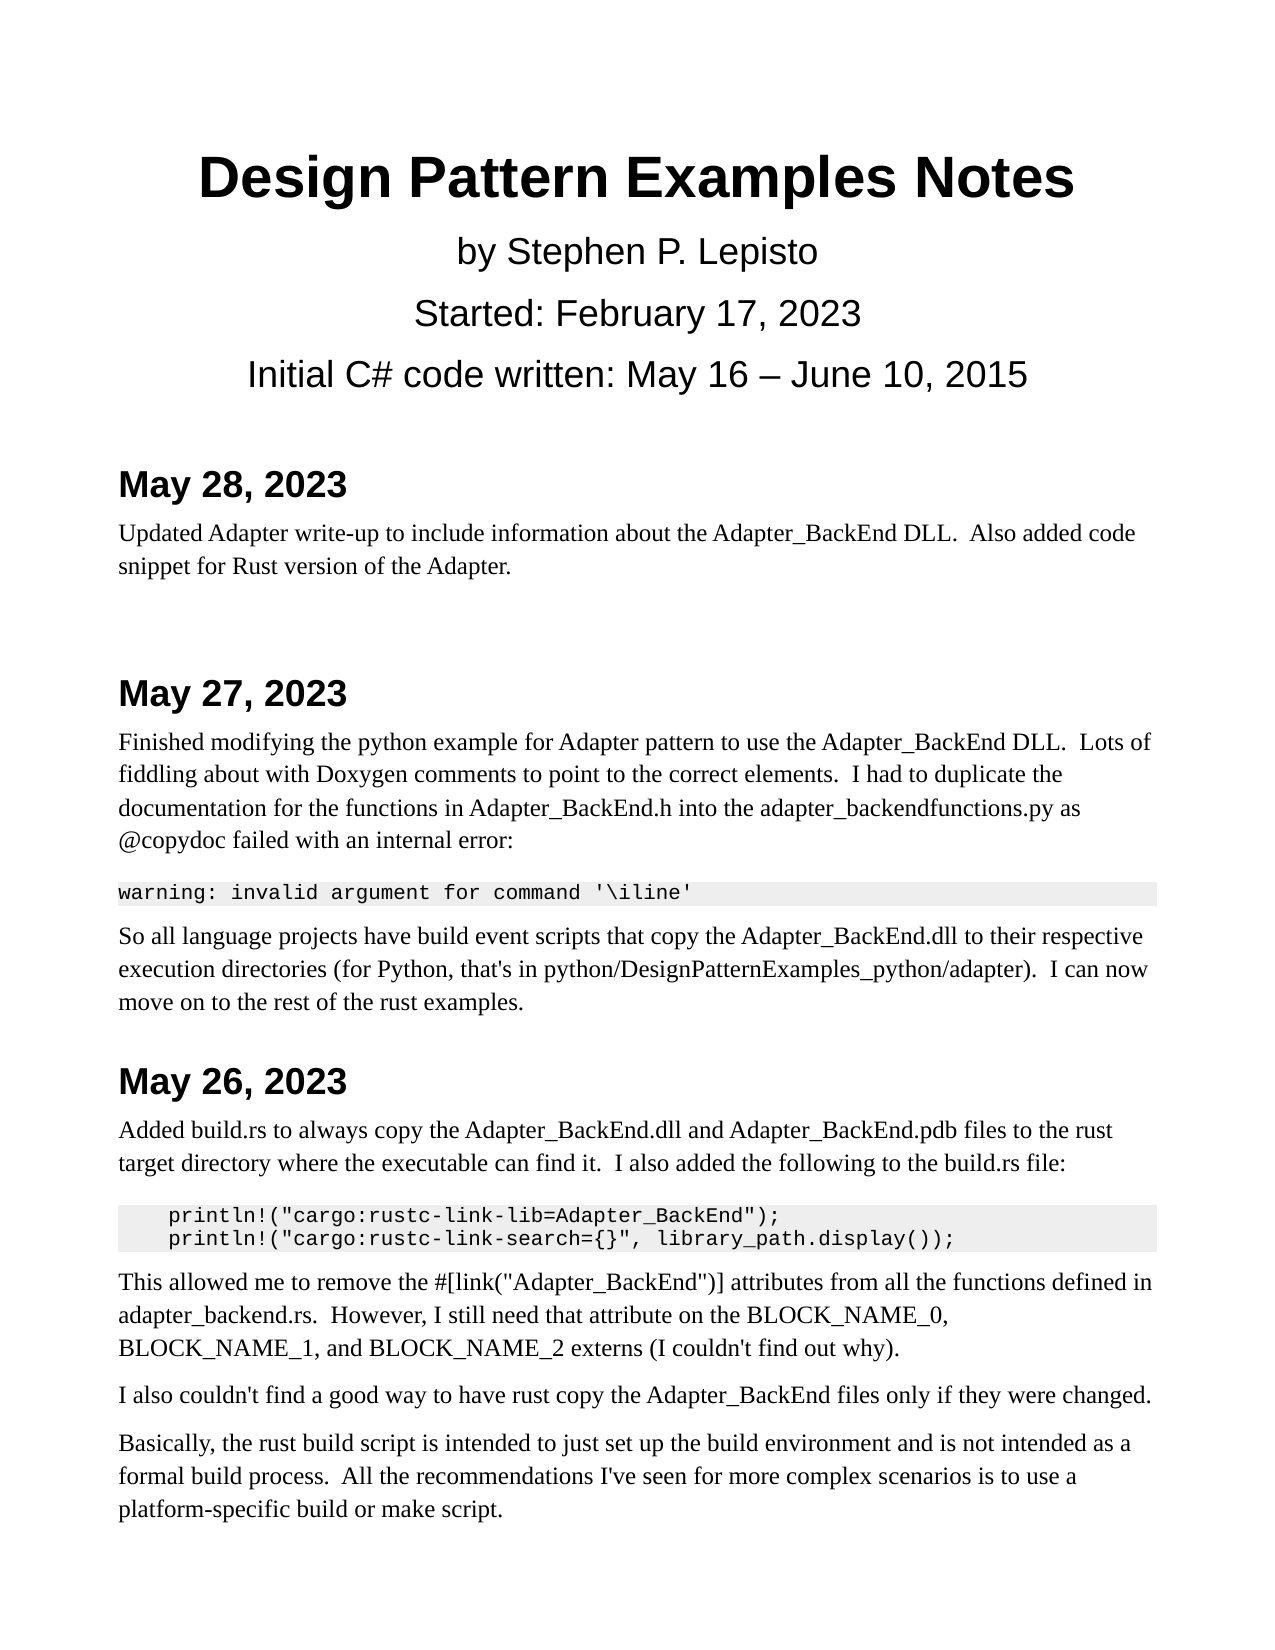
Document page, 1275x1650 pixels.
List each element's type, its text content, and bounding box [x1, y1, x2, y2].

title Design Pattern Examples Notes [118, 143, 1157, 210]
subtitle by Stephen P. Lepisto [118, 229, 1157, 272]
subtitle May 28, 2023 [118, 462, 1157, 505]
text I also couldn't find a good way to have rust copy the Adapter_BackEnd files only if they were changed. [118, 1381, 1157, 1409]
subtitle Started: February 17, 2023 [118, 291, 1157, 334]
subtitle Initial C# code written: May 16 – June 10, 2015 [118, 353, 1157, 396]
subtitle May 26, 2023 [118, 1059, 1157, 1103]
text warning: invalid argument for command '\iline' [118, 882, 1157, 906]
text So all language projects have build event scripts that copy the Adapter_BackEnd.dll to their respective execution directories (for Python, that's in python/DesignPatternExamples_python/adapter). I can now move on to the rest of the rust examples. [118, 921, 1157, 1016]
text This allowed me to remove the #[link("Adapter_BackEnd")] attributes from all the functions defined in adapter_backend.rs. However, I still need that attribute on the BLOCK_NAME_0, BLOCK_NAME_1, and BLOCK_NAME_2 externs (I couldn't find out why). [118, 1267, 1157, 1362]
text Basically, the rust build script is intended to just set up the build environment and is not intended as a formal build process. All the recommendations I've seen for more complex scenarios is to use a platform-specific build or make script. [118, 1428, 1157, 1523]
text println!("cargo:rustc-link-search={}", library_path.display()); [118, 1228, 1157, 1252]
text Added build.rs to always copy the Adapter_BackEnd.dll and Adapter_BackEnd.pdb files to the rust target directory where the executable can find it. I also added the following to the build.rs file: [118, 1115, 1157, 1177]
text Finished modifying the python example for Adapter pattern to use the Adapter_BackEnd DLL. Lots of fiddling about with Doxygen comments to point to the correct elements. I had to duplicate the documentation for the functions in Adapter_BackEnd.h into the adapter_backendfunctions.py as @copydoc failed with an internal error: [118, 727, 1157, 854]
text println!("cargo:rustc-link-lib=Adapter_BackEnd"); [118, 1205, 1157, 1228]
subtitle May 27, 2023 [118, 671, 1157, 714]
text Updated Adapter write-up to include information about the Adapter_BackEnd DLL. Also added code snippet for Rust version of the Adapter. [118, 518, 1157, 579]
